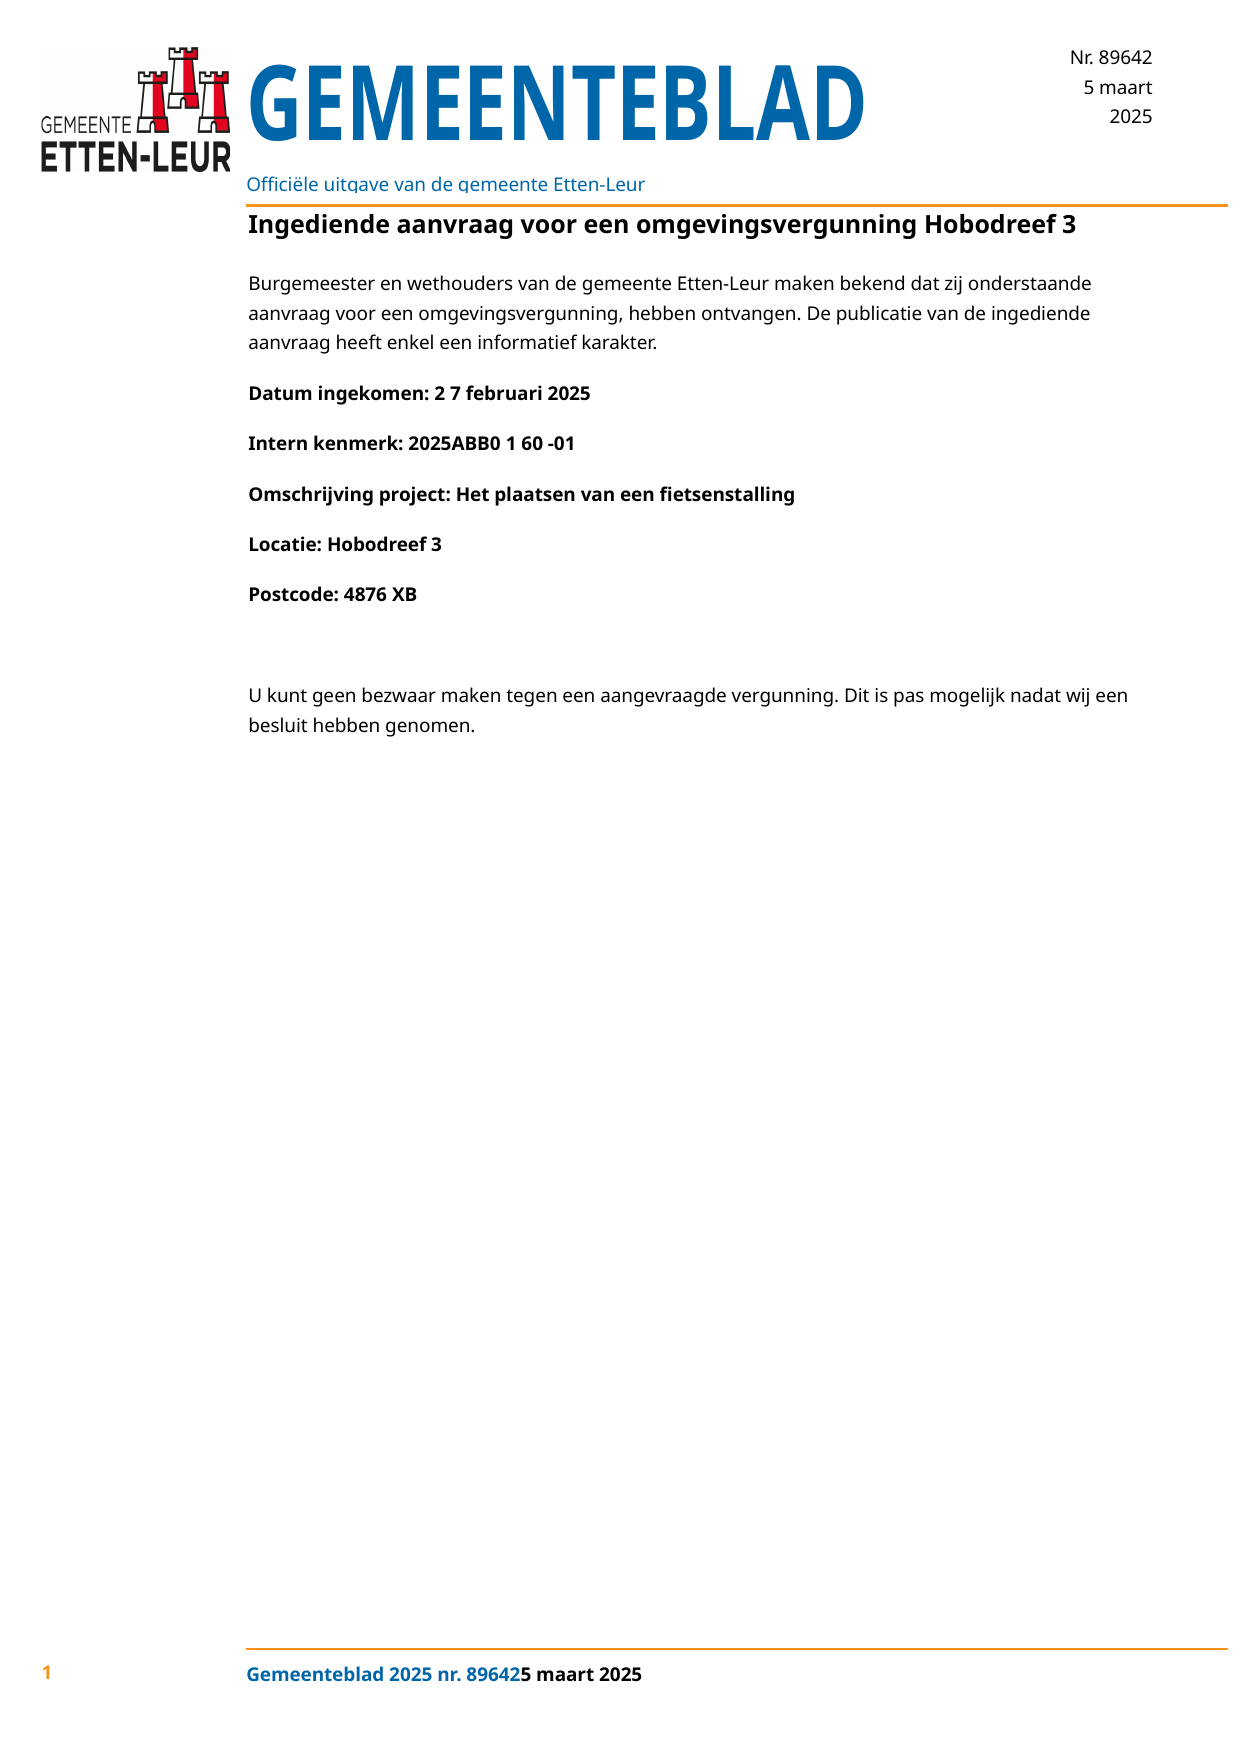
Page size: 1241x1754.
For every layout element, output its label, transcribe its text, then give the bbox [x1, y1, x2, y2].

text Datum ingekomen: 2 7 februari 2025 [248, 380, 1152, 406]
text U kunt geen bezwaar maken tegen een aangevraagde vergunning. Dit is pas mogelijk nadat wij een besluit hebben genomen. [248, 682, 1152, 738]
text Ingediende aanvraag voor een omgevingsvergunning Hobodreef 3 [248, 207, 1152, 241]
picture [41, 47, 231, 172]
text Locatie: Hobodreef 3 [248, 531, 1152, 557]
text Omschrijving project: Het plaatsen van een fietsenstalling [248, 481, 1152, 506]
text Burgemeester en wethouders van de gemeente Etten-Leur maken bekend dat zij onderstaande aanvraag voor een omgevingsvergunning, hebben ontvangen. De publicatie van de ingediende aanvraag heeft enkel een informatief karakter. [248, 270, 1152, 355]
text Intern kenmerk: 2025ABB0 1 60 -01 [248, 430, 1152, 456]
text Postcode: 4876 XB [248, 582, 1152, 607]
